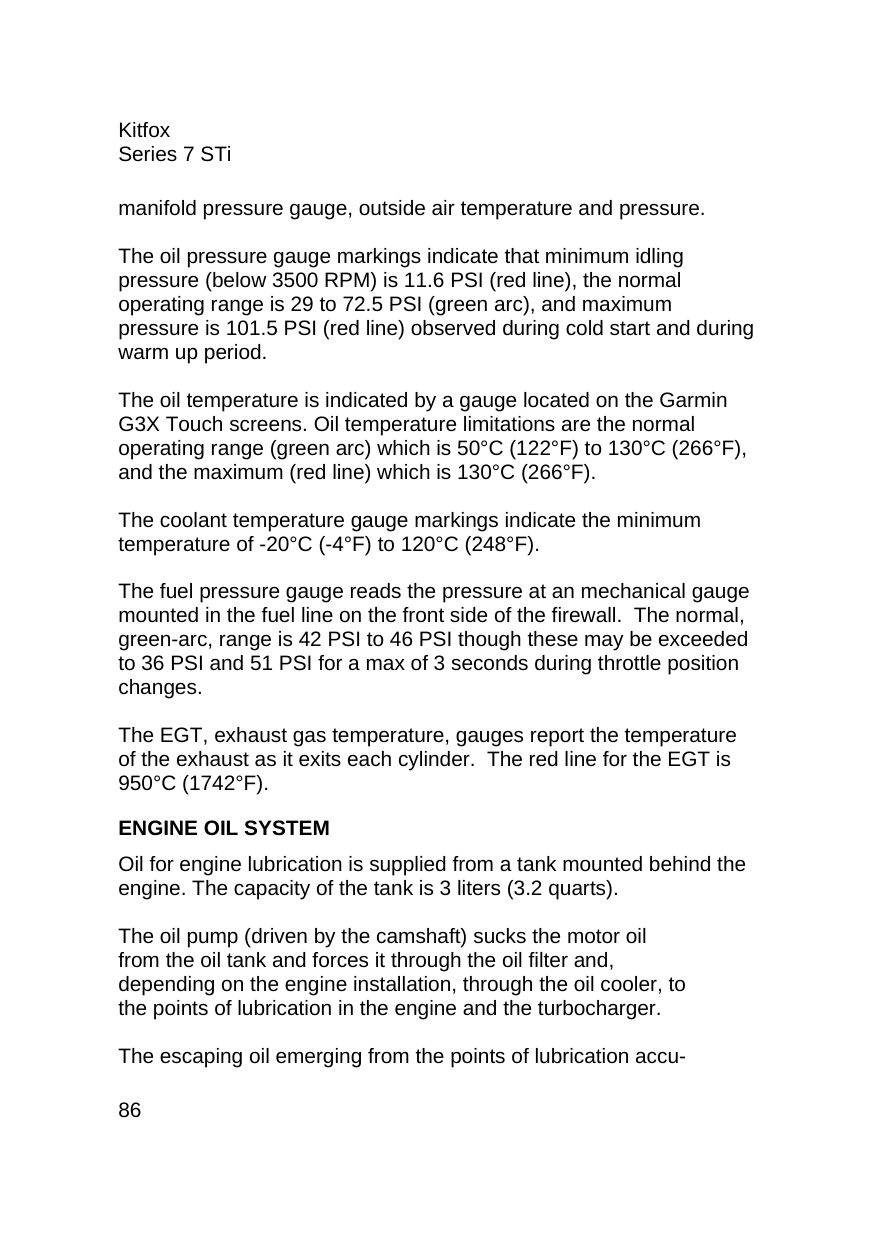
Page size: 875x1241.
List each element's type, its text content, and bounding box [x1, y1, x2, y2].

text The EGT, exhaust gas temperature, gauges report the temperature of the exhaust as it exits each cylinder. The red line for the EGT is 950°C (1742°F). [118, 723, 756, 795]
text Oil for engine lubrication is supplied from a tank mounted behind the engine. The capacity of the tank is 3 liters (3.2 quarts). [118, 852, 756, 900]
text depending on the engine installation, through the oil cooler, to [118, 972, 756, 996]
text The oil pump (driven by the camshaft) sucks the motor oil [118, 924, 756, 948]
text The coolant temperature gauge markings indicate the minimum temperature of -20°C (-4°F) to 120°C (248°F). [118, 507, 756, 555]
text from the oil tank and forces it through the oil filter and, [118, 948, 756, 972]
subtitle ENGINE OIL SYSTEM [118, 816, 756, 840]
text The oil temperature is indicated by a gauge located on the Garmin G3X Touch screens. Oil temperature limitations are the normal operating range (green arc) which is 50°C (122°F) to 130°C (266°F), and the maximum (red line) which is 130°C (266°F). [118, 388, 756, 483]
text the points of lubrication in the engine and the turbocharger. [118, 996, 756, 1020]
text The fuel pressure gauge reads the pressure at an mechanical gauge mounted in the fuel line on the front side of the firewall. The normal, green-arc, range is 42 PSI to 46 PSI though these may be exceeded to 36 PSI and 51 PSI for a max of 3 seconds during throttle position changes. [118, 579, 756, 699]
text The escaping oil emerging from the points of lubrication accu- [118, 1044, 756, 1068]
text manifold pressure gauge, outside air temperature and pressure. [118, 196, 756, 220]
text The oil pressure gauge markings indicate that minimum idling pressure (below 3500 RPM) is 11.6 PSI (red line), the normal operating range is 29 to 72.5 PSI (green arc), and maximum pressure is 101.5 PSI (red line) observed during cold start and during warm up period. [118, 244, 756, 364]
